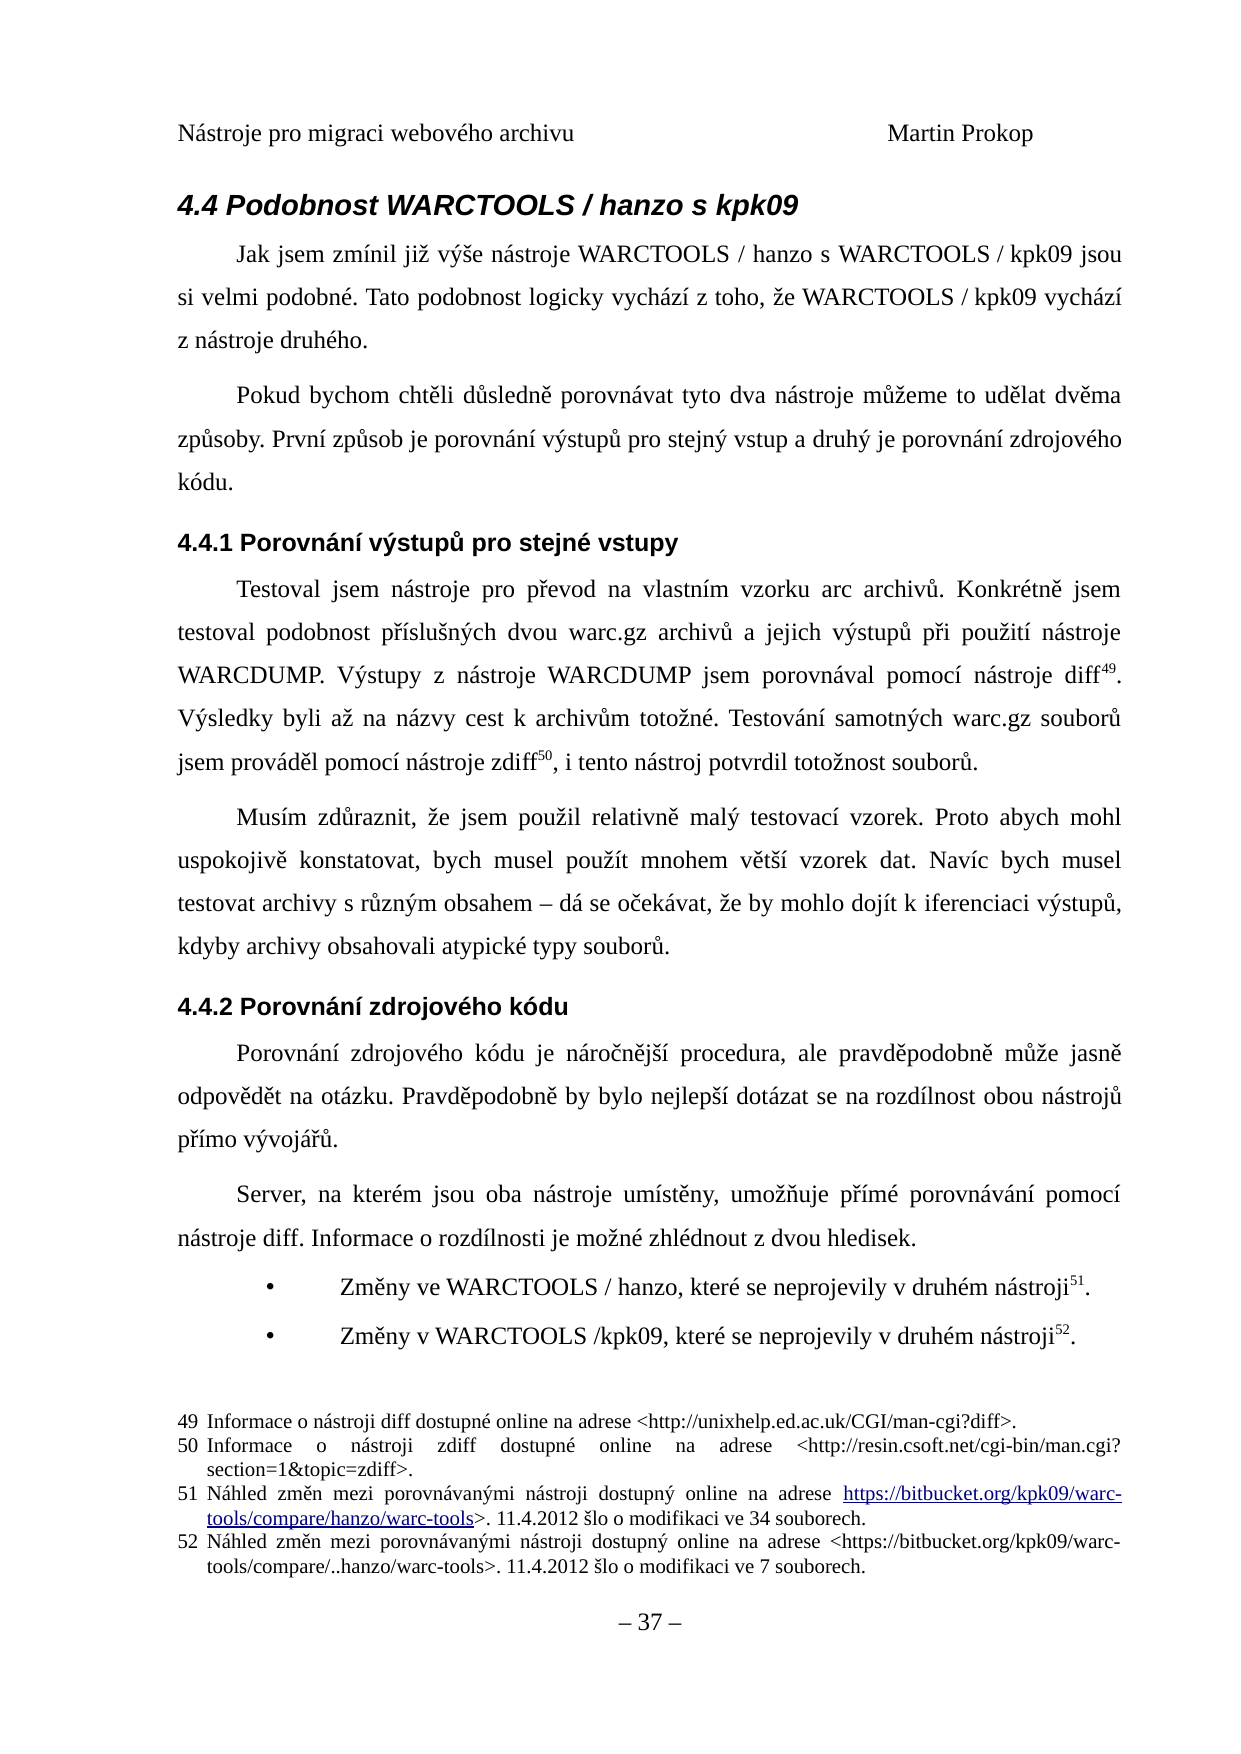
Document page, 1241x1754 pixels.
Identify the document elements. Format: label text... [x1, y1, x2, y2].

text Server, na kterém jsou oba nástroje umístěny, umožňuje přímé porovnávání pomocí nástroje diff. Informace o rozdílnosti je možné zhlédnout z dvou hledisek. [177, 1179, 1122, 1251]
subtitle 4.4.1 Porovnání výstupů pro stejné vstupy [177, 528, 1122, 556]
text Jak jsem zmínil již výše nástroje WARCTOOLS / hanzo s WARCTOOLS / kpk09 jsou si velmi podobné. Tato podobnost logicky vychází z toho, že WARCTOOLS / kpk09 vychází z nástroje druhého. [177, 239, 1122, 354]
list Změny ve WARCTOOLS / hanzo, které se neprojevily v druhém nástroji. [266, 1272, 1122, 1301]
text Testoval jsem nástroje pro převod na vlastním vzorku arc archivů. Konkrétně jsem testoval podobnost příslušných dvou warc.gz archivů a jejich výstupů při použití nástroje WARCDUMP. Výstupy z nástroje WARCDUMP jsem porovnával pomocí nástroje diff. Výsledky byli až na názvy cest k archivům totožné. Testování samotných warc.gz souborů jsem prováděl pomocí nástroje zdiff, i tento nástroj potvrdil totožnost souborů. [177, 574, 1122, 775]
text Informace o nástroji diff dostupné online na adrese <http://unixhelp.ed.ac.uk/CGI/man-cgi?diff>. [177, 1409, 1122, 1433]
list Změny v WARCTOOLS /kpk09, které se neprojevily v druhém nástroji. [266, 1321, 1122, 1349]
text Porovnání zdrojového kódu je náročnější procedura, ale pravděpodobně může jasně odpovědět na otázku. Pravděpodobně by bylo nejlepší dotázat se na rozdílnost obou nástrojů přímo vývojářů. [177, 1038, 1122, 1153]
text Musím zdůraznit, že jsem použil relativně malý testovací vzorek. Proto abych mohl uspokojivě konstatovat, bych musel použít mnohem větší vzorek dat. Navíc bych musel testovat archivy s různým obsahem – dá se očekávat, že by mohlo dojít k iferenciaci výstupů, kdyby archivy obsahovali atypické typy souborů. [177, 802, 1122, 960]
list Náhled změn mezi porovnávanými nástroji dostupný online na adrese https://bitbucket.org/kpk09/warc-tools/compare/hanzo/warc-tools>. 11.4.2012 šlo o modifikaci ve 34 souborech. [177, 1481, 1122, 1529]
list Náhled změn mezi porovnávanými nástroji dostupný online na adrese <https://bitbucket.org/kpk09/warc-tools/compare/..hanzo/warc-tools>. 11.4.2012 šlo o modifikaci ve 7 souborech. [177, 1529, 1122, 1578]
text Pokud bychom chtěli důsledně porovnávat tyto dva nástroje můžeme to udělat dvěma způsoby. První způsob je porovnání výstupů pro stejný vstup a druhý je porovnání zdrojového kódu. [177, 381, 1122, 496]
subtitle 4.4.2 Porovnání zdrojového kódu [177, 992, 1122, 1021]
subtitle 4.4 Podobnost WARCTOOLS / hanzo s kpk09 [177, 188, 1122, 222]
text Informace o nástroji zdiff dostupné online na adrese <http://resin.csoft.net/cgi-bin/man.cgi?section=1&topic=zdiff>. [177, 1433, 1122, 1481]
